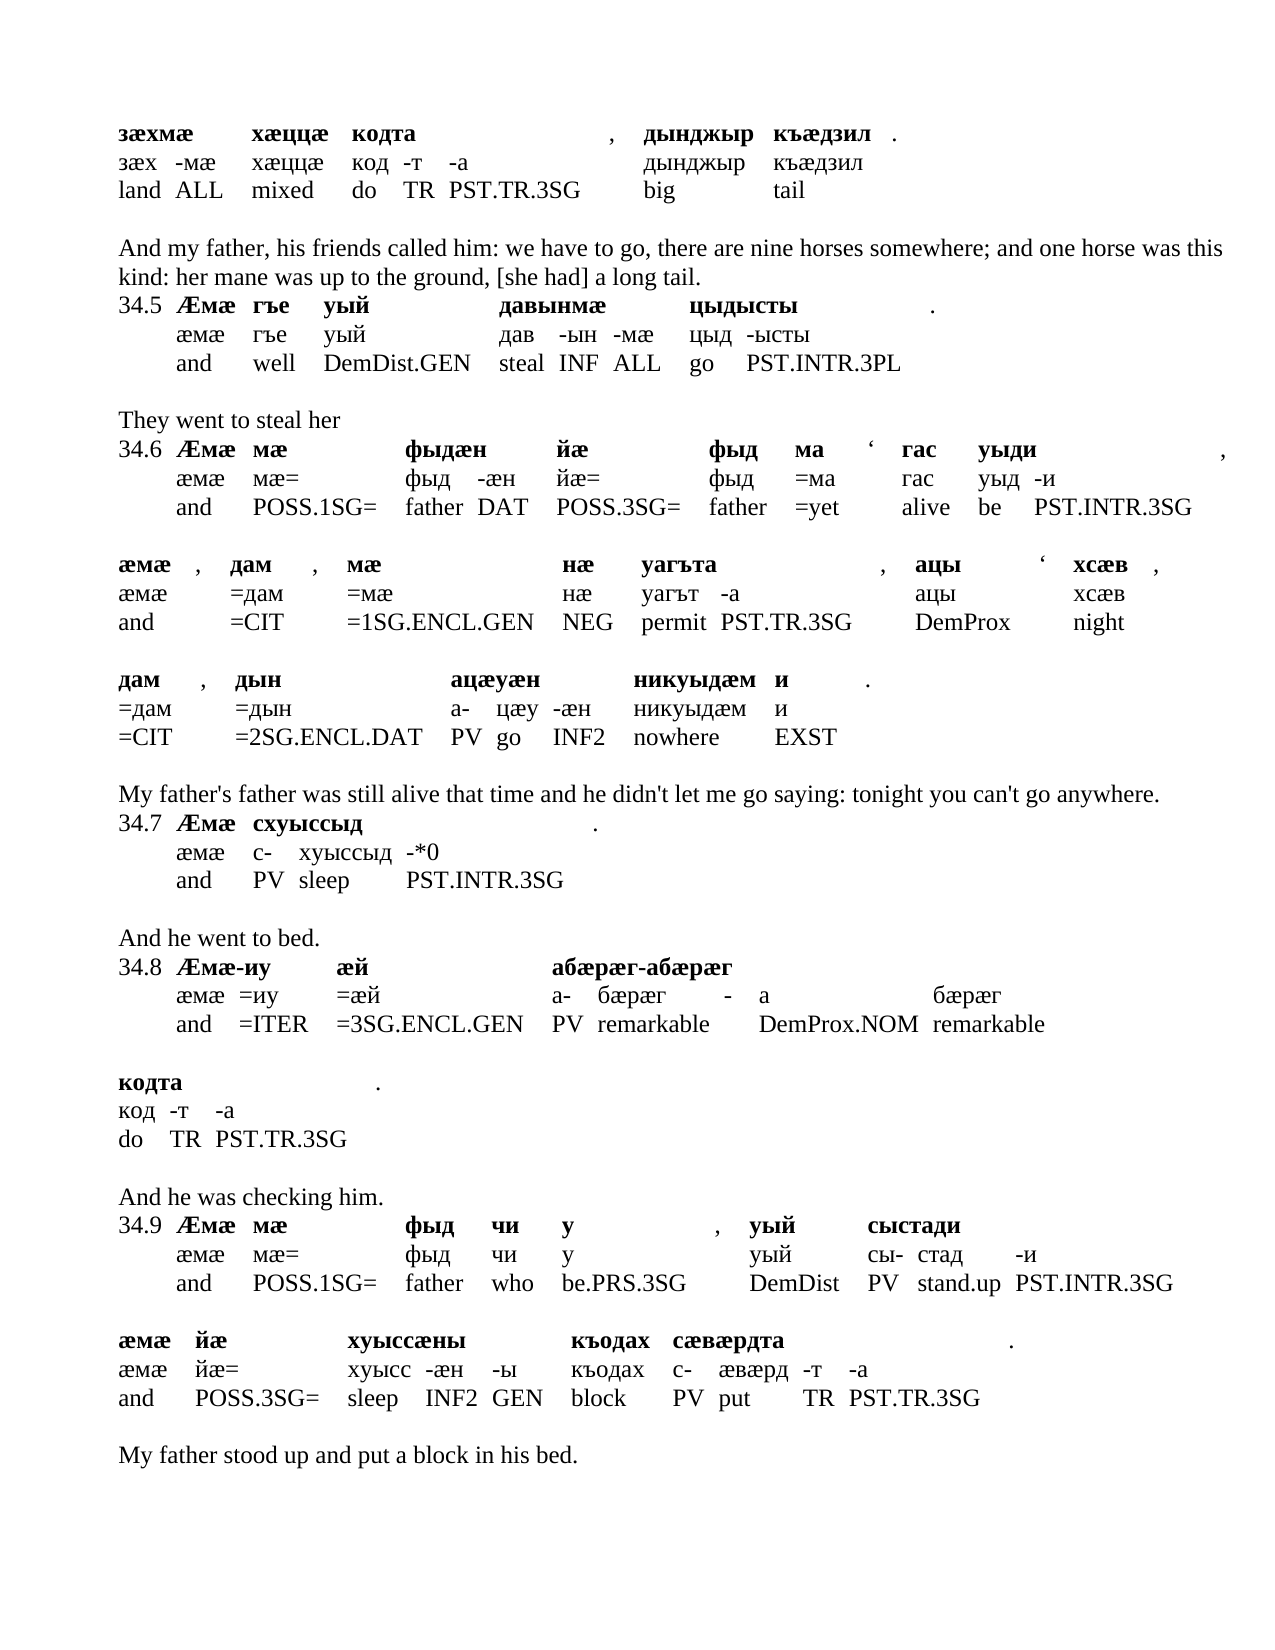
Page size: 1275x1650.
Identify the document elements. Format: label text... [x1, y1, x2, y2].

text нæ [562, 549, 627, 578]
text хсæв [1073, 578, 1125, 607]
text 34.7 [118, 808, 162, 837]
text бæрæг [597, 981, 710, 1009]
text и [774, 693, 837, 722]
text фыдæн [405, 434, 542, 463]
text ALL [613, 348, 662, 377]
text уый [749, 1239, 839, 1268]
text go [689, 348, 732, 377]
text Æмæ-иу [176, 952, 322, 981]
text кодта [118, 1067, 361, 1096]
text Æмæ [176, 1211, 239, 1239]
text уагъта [641, 549, 866, 578]
text =дам [118, 693, 173, 722]
text -а [449, 147, 581, 176]
text Æмæ [176, 434, 239, 463]
text дынджыр [643, 147, 746, 176]
text =дын [235, 693, 423, 722]
text у [562, 1211, 701, 1239]
text DemDist [749, 1268, 839, 1297]
text My father's father was still alive that time and he didn't let me go saying: tonight you can't go anywhere. [118, 779, 1249, 808]
text tail [773, 176, 863, 204]
text do [118, 1124, 156, 1153]
text код [352, 147, 389, 176]
text , [312, 549, 333, 578]
text =æй [336, 981, 524, 1009]
text PST.INTR.3SG [1034, 492, 1192, 521]
text =ма [794, 463, 839, 492]
text POSS.3SG= [195, 1383, 320, 1412]
text æмæ [118, 1326, 181, 1354]
text . [1008, 1326, 1029, 1354]
text GEN [492, 1383, 543, 1412]
text а- [552, 981, 584, 1009]
text nowhere [633, 722, 747, 751]
text и [774, 664, 851, 693]
text PST.TR.3SG [848, 1383, 981, 1412]
text and [176, 492, 225, 521]
text -мæ [175, 147, 224, 176]
text . [891, 118, 912, 147]
text æмæ [176, 319, 225, 348]
text цæу [496, 693, 539, 722]
text =2SG.ENCL.DAT [235, 722, 423, 751]
text , [195, 549, 216, 578]
text and [176, 1268, 225, 1297]
text DemDist.GEN [323, 348, 471, 377]
text INF2 [553, 722, 606, 751]
text у [562, 1239, 687, 1268]
text 34.6 [118, 434, 162, 463]
text æмæ [176, 1239, 225, 1268]
text PST.INTR.3SG [1015, 1268, 1174, 1297]
text чи [491, 1211, 548, 1239]
text йæ= [556, 463, 681, 492]
text мæ [253, 434, 391, 463]
text сыстади [867, 1211, 1188, 1239]
text код [118, 1096, 156, 1124]
text æмæ [176, 837, 225, 866]
text дам [118, 664, 186, 693]
text æмæ [118, 1354, 167, 1383]
text and [176, 348, 225, 377]
text =мæ [347, 578, 534, 607]
text мæ [253, 1211, 391, 1239]
text remarkable [597, 1009, 710, 1038]
text -æн [553, 693, 606, 722]
text TR [403, 176, 435, 204]
text зæхмæ [118, 118, 238, 147]
text TR [803, 1383, 835, 1412]
text PST.TR.3SG [215, 1124, 347, 1153]
text -т [803, 1354, 835, 1383]
text хуыссыд [298, 837, 392, 866]
text дынджыр [643, 118, 759, 147]
text дав [499, 319, 545, 348]
text PV [450, 722, 482, 751]
text My father stood up and put a block in his bed. [118, 1441, 1249, 1469]
text night [1073, 607, 1125, 636]
text кодта [352, 118, 595, 147]
text father [405, 1268, 463, 1297]
text , [714, 1211, 735, 1239]
text sleep [347, 1383, 411, 1412]
text EXST [774, 722, 837, 751]
text PV [253, 866, 285, 894]
text -æн [425, 1354, 478, 1383]
text =CIT [118, 722, 173, 751]
text permit [641, 607, 707, 636]
text well [253, 348, 296, 377]
text They went to steal her [118, 406, 1249, 434]
text гъе [253, 291, 309, 319]
text цыд [689, 319, 732, 348]
text POSS.3SG= [556, 492, 681, 521]
text мæ= [253, 1239, 377, 1268]
text æмæ [176, 463, 225, 492]
text фыд [405, 463, 463, 492]
text давынмæ [499, 291, 675, 319]
text ‘ [867, 434, 888, 463]
text цыдысты [689, 291, 916, 319]
text POSS.1SG= [253, 492, 377, 521]
text ALL [175, 176, 224, 204]
text . [929, 291, 950, 319]
text -ын [559, 319, 599, 348]
text уыди [978, 434, 1206, 463]
text æмæ [176, 981, 225, 1009]
text - [724, 981, 745, 1009]
text ма [794, 434, 853, 463]
text DemProx.NOM [758, 1009, 919, 1038]
text с- [672, 1354, 704, 1383]
text 34.5 [118, 291, 162, 319]
text -мæ [613, 319, 662, 348]
text =yet [794, 492, 839, 521]
text ацы [915, 578, 1011, 607]
text схуыссыд [253, 808, 578, 837]
text ацы [915, 549, 1024, 578]
text . [864, 664, 886, 693]
text -т [403, 147, 435, 176]
text block [571, 1383, 645, 1412]
text =ITER [239, 1009, 308, 1038]
text хуыссæны [347, 1326, 557, 1354]
text -ы [492, 1354, 543, 1383]
text æмæ [118, 578, 167, 607]
text steal [499, 348, 545, 377]
text land [118, 176, 161, 204]
text father [405, 492, 463, 521]
text =CIT [230, 607, 284, 636]
text And he went to bed. [118, 923, 1249, 952]
text хæццæ [251, 147, 324, 176]
text and [118, 1383, 167, 1412]
text ‘ [1038, 549, 1059, 578]
text big [643, 176, 746, 204]
text а- [450, 693, 482, 722]
text PST.TR.3SG [449, 176, 581, 204]
text гъе [253, 319, 296, 348]
text абæрæг-абæрæг [552, 952, 1059, 981]
text хæццæ [251, 118, 338, 147]
text , [1153, 549, 1174, 578]
text Æмæ [176, 291, 239, 319]
text , [608, 118, 629, 147]
text йæ [556, 434, 695, 463]
text хсæв [1073, 549, 1139, 578]
text нæ [562, 578, 613, 607]
text -и [1015, 1239, 1174, 1268]
text с- [253, 837, 285, 866]
text 34.8 [118, 952, 162, 981]
text фыд [405, 1239, 463, 1268]
text никуыдæм [633, 664, 761, 693]
text хуысс [347, 1354, 411, 1383]
text , [880, 549, 901, 578]
text -а [215, 1096, 347, 1124]
text а [758, 981, 919, 1009]
text =иу [239, 981, 308, 1009]
text POSS.1SG= [253, 1268, 377, 1297]
text alive [902, 492, 950, 521]
text къæдзил [773, 147, 863, 176]
text remarkable [933, 1009, 1045, 1038]
text уый [323, 319, 471, 348]
text къодах [571, 1326, 659, 1354]
text mixed [251, 176, 324, 204]
text be [978, 492, 1020, 521]
text -и [1034, 463, 1192, 492]
text TR [169, 1124, 201, 1153]
text , [1220, 434, 1241, 463]
text stand.up [917, 1268, 1001, 1297]
text and [176, 1009, 225, 1038]
text . [592, 808, 613, 837]
text йæ= [195, 1354, 320, 1383]
text INF [559, 348, 599, 377]
text NEG [562, 607, 613, 636]
text -т [169, 1096, 201, 1124]
text къæдзил [773, 118, 877, 147]
text -*0 [406, 837, 564, 866]
text PST.TR.3SG [720, 607, 852, 636]
text сы- [867, 1239, 903, 1268]
text DAT [477, 492, 528, 521]
text INF2 [425, 1383, 478, 1412]
text стад [917, 1239, 1001, 1268]
text put [718, 1383, 789, 1412]
text -æн [477, 463, 528, 492]
text PV [867, 1268, 903, 1297]
text and [176, 866, 225, 894]
text . [375, 1067, 396, 1096]
text -а [848, 1354, 981, 1383]
text who [491, 1268, 534, 1297]
text be.PRS.3SG [562, 1268, 687, 1297]
text PST.INTR.3PL [746, 348, 902, 377]
text никуыдæм [633, 693, 747, 722]
text гас [902, 463, 950, 492]
text -ысты [746, 319, 902, 348]
text PV [672, 1383, 704, 1412]
text -а [720, 578, 852, 607]
text мæ= [253, 463, 377, 492]
text PST.INTR.3SG [406, 866, 564, 894]
text уагът [641, 578, 707, 607]
text =1SG.ENCL.GEN [347, 607, 534, 636]
text дам [230, 549, 298, 578]
text =дам [230, 578, 284, 607]
text йæ [195, 1326, 333, 1354]
text go [496, 722, 539, 751]
text æвæрд [718, 1354, 789, 1383]
text DemProx [915, 607, 1011, 636]
text фыд [405, 1211, 477, 1239]
text бæрæг [933, 981, 1045, 1009]
text зæх [118, 147, 161, 176]
text гас [902, 434, 964, 463]
text Æмæ [176, 808, 239, 837]
text къодах [571, 1354, 645, 1383]
text дын [235, 664, 437, 693]
text do [352, 176, 389, 204]
text уый [749, 1211, 853, 1239]
text And my father, his friends called him: we have to go, there are nine horses somewhere; and one horse was this kind: her mane was up to the ground, [she had] a long tail. [118, 233, 1249, 291]
text =3SG.ENCL.GEN [336, 1009, 524, 1038]
text фыд [708, 434, 781, 463]
text æмæ [118, 549, 181, 578]
text 34.9 [118, 1211, 162, 1239]
text father [708, 492, 767, 521]
text фыд [708, 463, 767, 492]
text ацæуæн [450, 664, 619, 693]
text PV [552, 1009, 584, 1038]
text and [118, 607, 167, 636]
text , [200, 664, 221, 693]
text And he was checking him. [118, 1182, 1249, 1211]
text сæвæрдта [672, 1326, 994, 1354]
text æй [336, 952, 538, 981]
text чи [491, 1239, 534, 1268]
text уыд [978, 463, 1020, 492]
text мæ [347, 549, 548, 578]
text sleep [298, 866, 392, 894]
text уый [323, 291, 485, 319]
